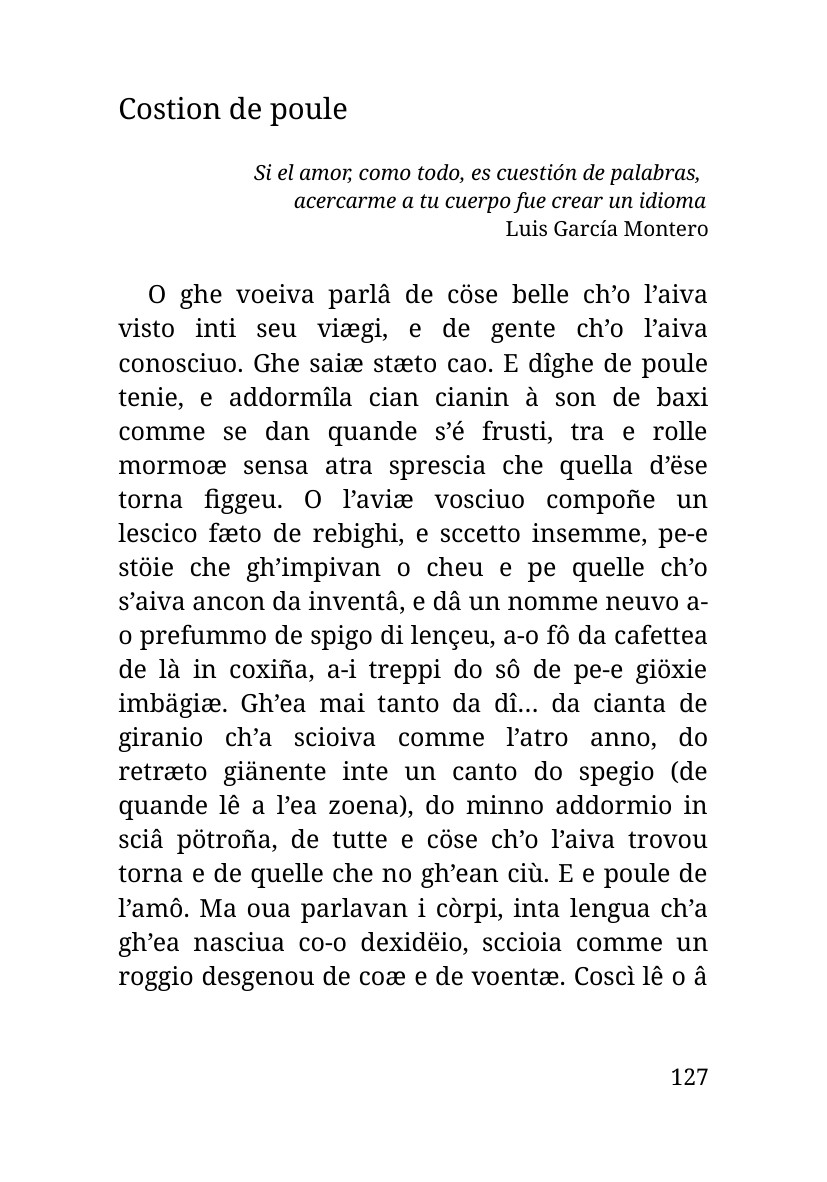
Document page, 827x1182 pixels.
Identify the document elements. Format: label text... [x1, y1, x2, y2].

text Costion de poule [118, 88, 709, 128]
text O ghe voeiva parlâ de cöse belle ch’o l’aiva visto inti seu viægi, e de gente ch’o l’aiva conosciuo. Ghe saiæ stæto cao. E dîghe de poule tenie, e addormîla cian cianin à son de baxi comme se dan quande s’é frusti, tra e rolle mormoæ sensa atra sprescia che quella d’ëse torna figgeu. O l’aviæ vosciuo compoñe un lescico fæto de rebighi, e sccetto insemme, pe-e stöie che gh’impivan o cheu e pe quelle ch’o s’aiva ancon da inventâ, e dâ un nomme neuvo a-o prefummo de spigo di lençeu, a-o fô da cafettea de là in coxiña, a-i treppi do sô de pe-e giöxie imbägiæ. Gh’ea mai tanto da dî… da cianta de giranio ch’a scioiva comme l’atro anno, do retræto giänente inte un canto do spegio (de quande lê a l’ea zoena), do minno addormio in sciâ pötroña, de tutte e cöse ch’o l’aiva trovou torna e de quelle che no gh’ean ciù. E e poule de l’amô. Ma oua parlavan i còrpi, inta lengua ch’a gh’ea nasciua co-o dexidëio, sccioia comme un roggio desgenou de coæ e de voentæ. Coscì lê o â [118, 277, 709, 992]
text Si el amor, como todo, es cuestión de palabras, [118, 158, 709, 186]
text acercarme a tu cuerpo fue crear un idioma [118, 186, 709, 214]
text Luis García Montero [118, 214, 709, 243]
